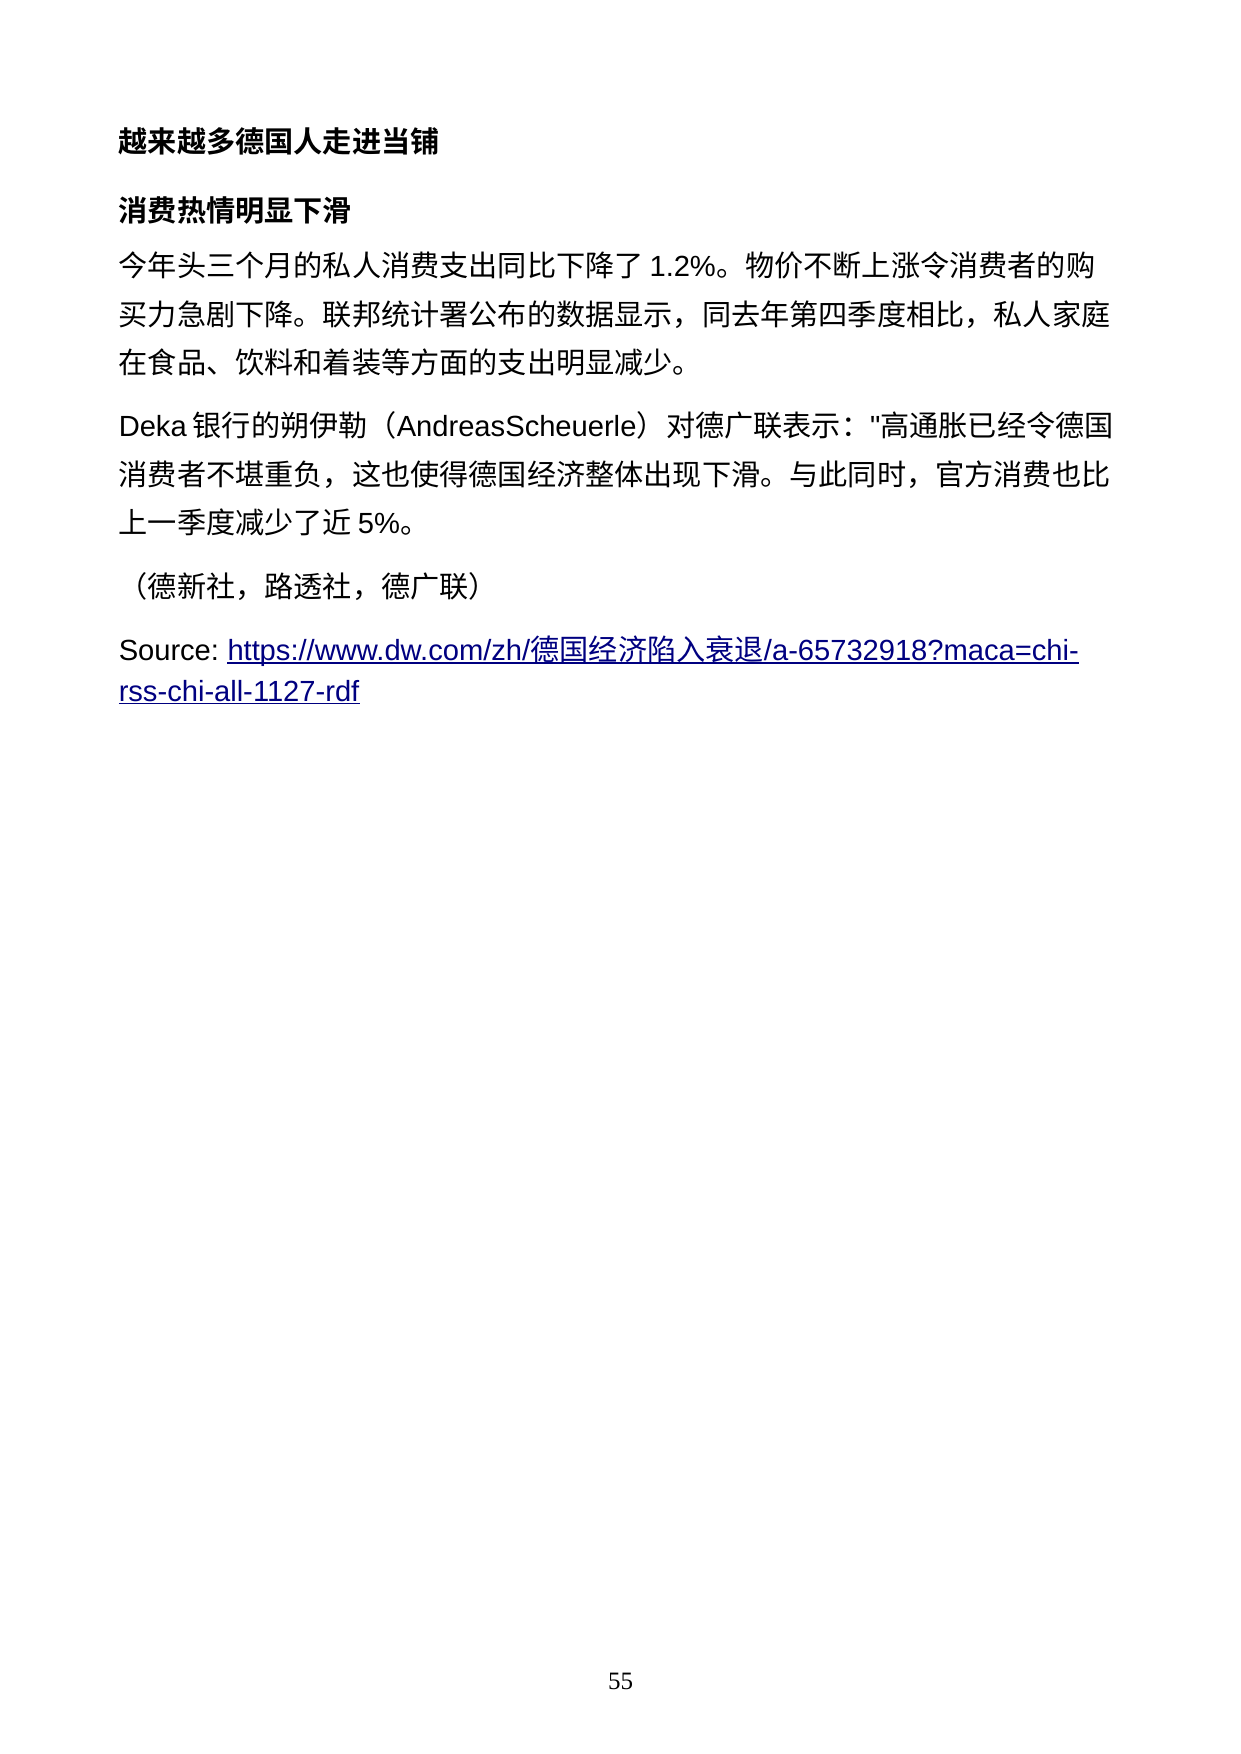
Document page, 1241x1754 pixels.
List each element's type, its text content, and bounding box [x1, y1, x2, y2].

text Deka银行的朔伊勒（AndreasScheuerle）对德广联表示："高通胀已经令德国消费者不堪重负，这也使得德国经济整体出现下滑。与此同时，官方消费也比上一季度减少了近5%。 [118, 403, 1122, 542]
text Source: https://www.dw.com/zh/德国经济陷入衰退/a-65732918?maca=chi-rss-chi-all-1127-rdf [118, 626, 1122, 707]
subtitle 消费热情明显下滑 [118, 188, 1122, 230]
text （德新社，路透社，德广联） [118, 563, 1122, 605]
text 今年头三个月的私人消费支出同比下降了1.2%。物价不断上涨令消费者的购买力急剧下降。联邦统计署公布的数据显示，同去年第四季度相比，私人家庭在食品、饮料和着装等方面的支出明显减少。 [118, 243, 1122, 382]
subtitle 越来越多德国人走进当铺 [118, 118, 1122, 161]
